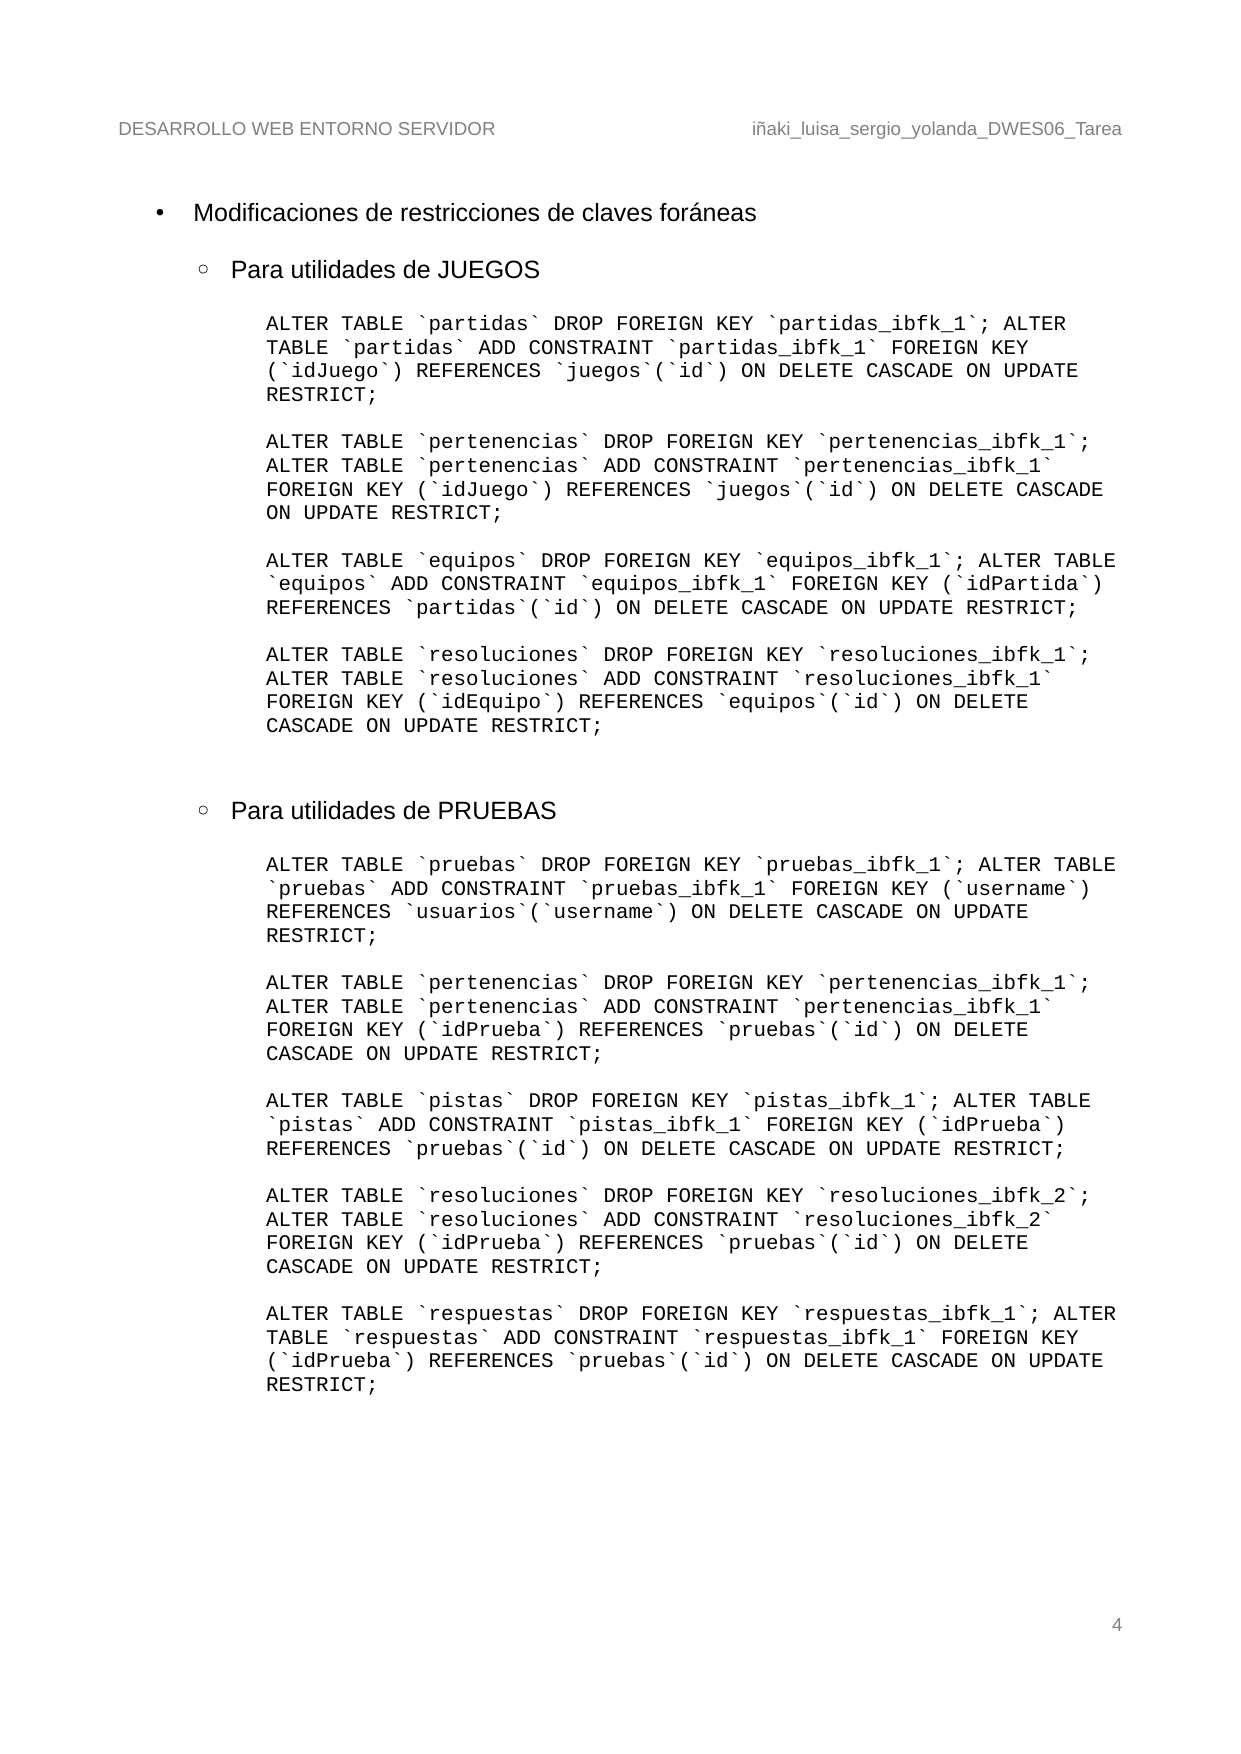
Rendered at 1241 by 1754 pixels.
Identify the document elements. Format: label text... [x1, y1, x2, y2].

list Modificaciones de restricciones de claves foráneas [156, 198, 1122, 227]
text ALTER TABLE `pruebas` DROP FOREIGN KEY `pruebas_ibfk_1`; ALTER TABLE `pruebas` ADD CONSTRAINT `pruebas_ibfk_1` FOREIGN KEY (`username`) REFERENCES `usuarios`(`username`) ON DELETE CASCADE ON UPDATE RESTRICT; [266, 854, 1122, 948]
list Para utilidades de JUEGOS [193, 256, 1122, 284]
text ALTER TABLE `resoluciones` DROP FOREIGN KEY `resoluciones_ibfk_2`; ALTER TABLE `resoluciones` ADD CONSTRAINT `resoluciones_ibfk_2` FOREIGN KEY (`idPrueba`) REFERENCES `pruebas`(`id`) ON DELETE CASCADE ON UPDATE RESTRICT; [266, 1185, 1122, 1279]
text ALTER TABLE `respuestas` DROP FOREIGN KEY `respuestas_ibfk_1`; ALTER TABLE `respuestas` ADD CONSTRAINT `respuestas_ibfk_1` FOREIGN KEY (`idPrueba`) REFERENCES `pruebas`(`id`) ON DELETE CASCADE ON UPDATE RESTRICT; [266, 1303, 1122, 1398]
text ALTER TABLE `pertenencias` DROP FOREIGN KEY `pertenencias_ibfk_1`; ALTER TABLE `pertenencias` ADD CONSTRAINT `pertenencias_ibfk_1` FOREIGN KEY (`idPrueba`) REFERENCES `pruebas`(`id`) ON DELETE CASCADE ON UPDATE RESTRICT; [266, 972, 1122, 1067]
text ALTER TABLE `resoluciones` DROP FOREIGN KEY `resoluciones_ibfk_1`; ALTER TABLE `resoluciones` ADD CONSTRAINT `resoluciones_ibfk_1` FOREIGN KEY (`idEquipo`) REFERENCES `equipos`(`id`) ON DELETE CASCADE ON UPDATE RESTRICT; [266, 644, 1122, 739]
text ALTER TABLE `equipos` DROP FOREIGN KEY `equipos_ibfk_1`; ALTER TABLE `equipos` ADD CONSTRAINT `equipos_ibfk_1` FOREIGN KEY (`idPartida`) REFERENCES `partidas`(`id`) ON DELETE CASCADE ON UPDATE RESTRICT; [266, 549, 1122, 621]
list Para utilidades de PRUEBAS [193, 796, 1122, 825]
text ALTER TABLE `partidas` DROP FOREIGN KEY `partidas_ibfk_1`; ALTER TABLE `partidas` ADD CONSTRAINT `partidas_ibfk_1` FOREIGN KEY (`idJuego`) REFERENCES `juegos`(`id`) ON DELETE CASCADE ON UPDATE RESTRICT; [266, 313, 1122, 408]
text ALTER TABLE `pistas` DROP FOREIGN KEY `pistas_ibfk_1`; ALTER TABLE `pistas` ADD CONSTRAINT `pistas_ibfk_1` FOREIGN KEY (`idPrueba`) REFERENCES `pruebas`(`id`) ON DELETE CASCADE ON UPDATE RESTRICT; [266, 1090, 1122, 1161]
text ALTER TABLE `pertenencias` DROP FOREIGN KEY `pertenencias_ibfk_1`; ALTER TABLE `pertenencias` ADD CONSTRAINT `pertenencias_ibfk_1` FOREIGN KEY (`idJuego`) REFERENCES `juegos`(`id`) ON DELETE CASCADE ON UPDATE RESTRICT; [266, 431, 1122, 526]
